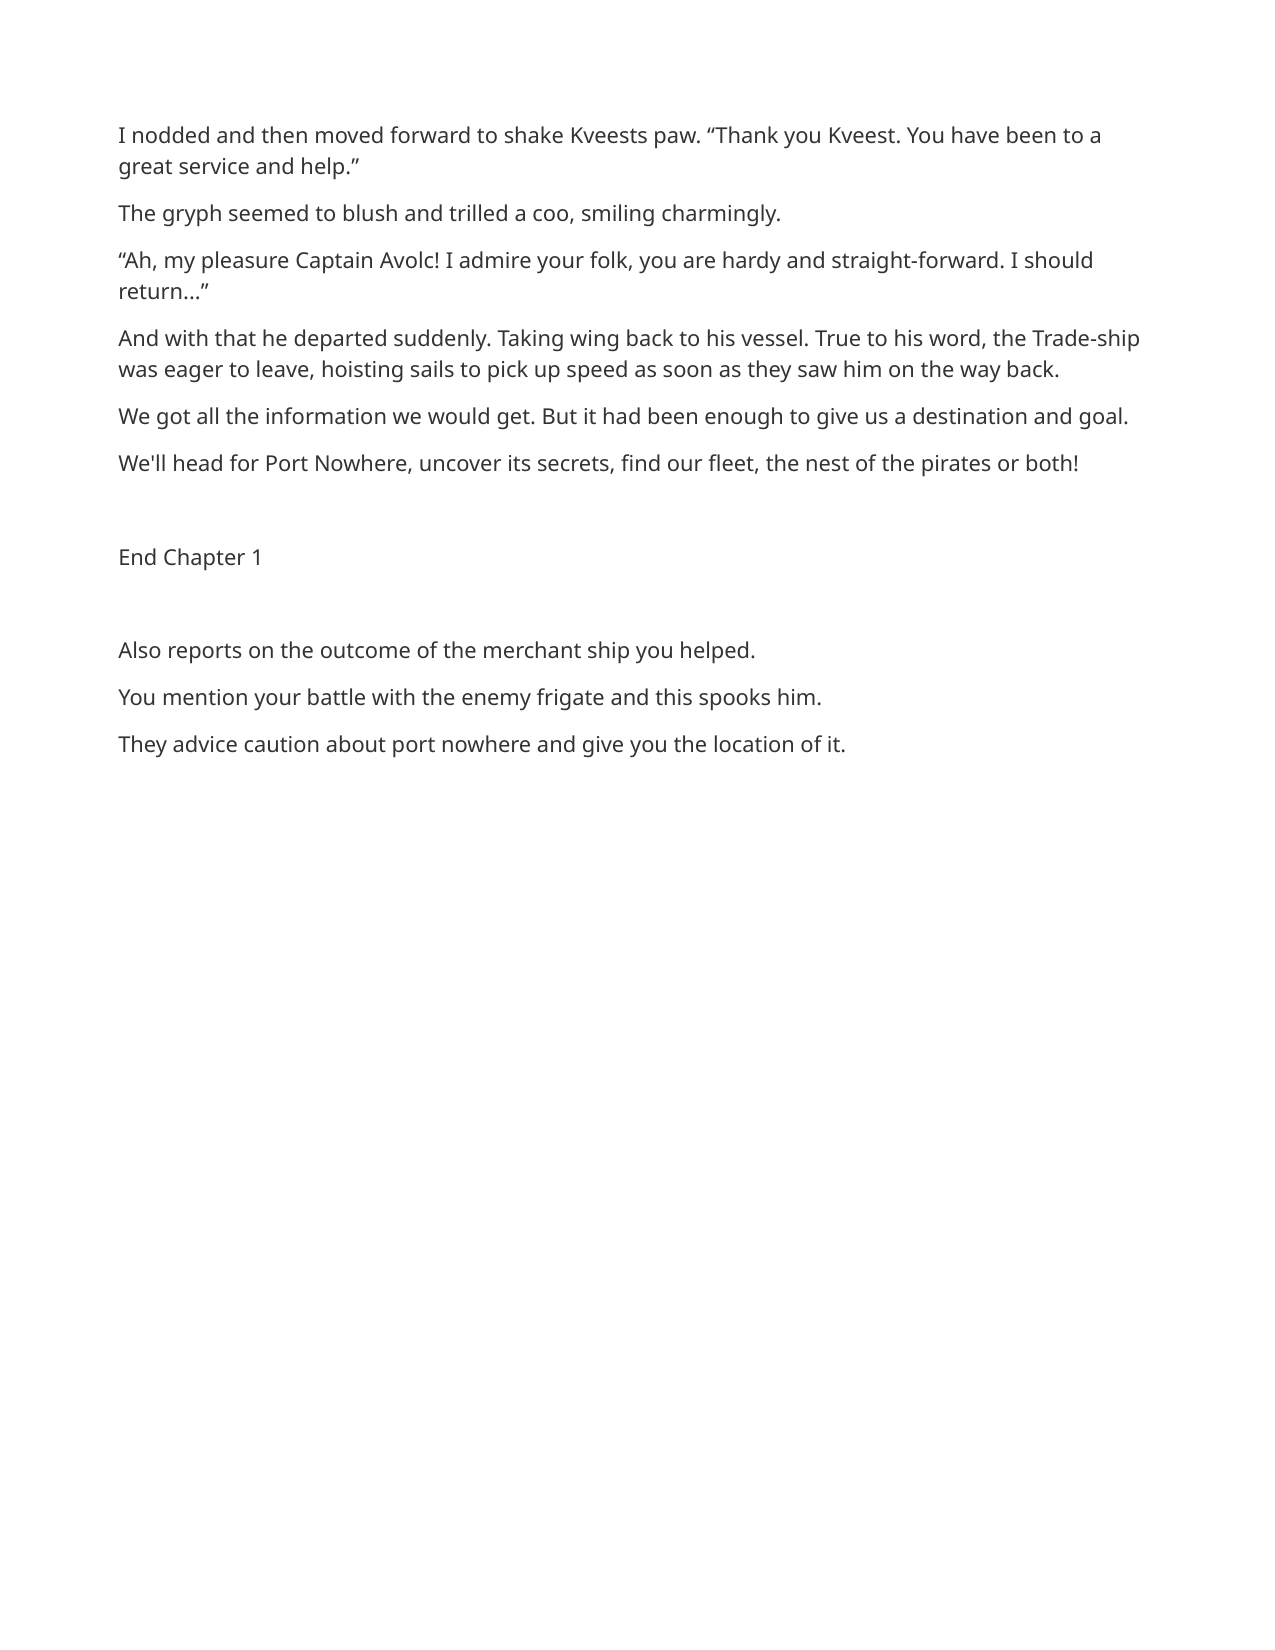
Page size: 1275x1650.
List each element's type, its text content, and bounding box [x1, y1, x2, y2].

text We got all the information we would get. But it had been enough to give us a destination and goal. [118, 399, 1157, 431]
text You mention your battle with the enemy frigate and this spooks him. [118, 681, 1157, 712]
text The gryph seemed to blush and trilled a coo, smiling charmingly. [118, 196, 1157, 227]
text “Ah, my pleasure Captain Avolc! I admire your folk, you are hardy and straight-forward. I should return...” [118, 243, 1157, 306]
text End Chapter 1 [118, 540, 1157, 571]
text And with that he departed suddenly. Taking wing back to his vessel. True to his word, the Trade-ship was eager to leave, hoisting sails to pick up speed as soon as they saw him on the way back. [118, 321, 1157, 384]
text We'll head for Port Nowhere, uncover its secrets, find our fleet, the nest of the pirates or both! [118, 446, 1157, 477]
text Also reports on the outcome of the merchant ship you helped. [118, 634, 1157, 665]
text They advice caution about port nowhere and give you the location of it. [118, 727, 1157, 759]
text I nodded and then moved forward to shake Kveests paw. “Thank you Kveest. You have been to a great service and help.” [118, 118, 1157, 181]
